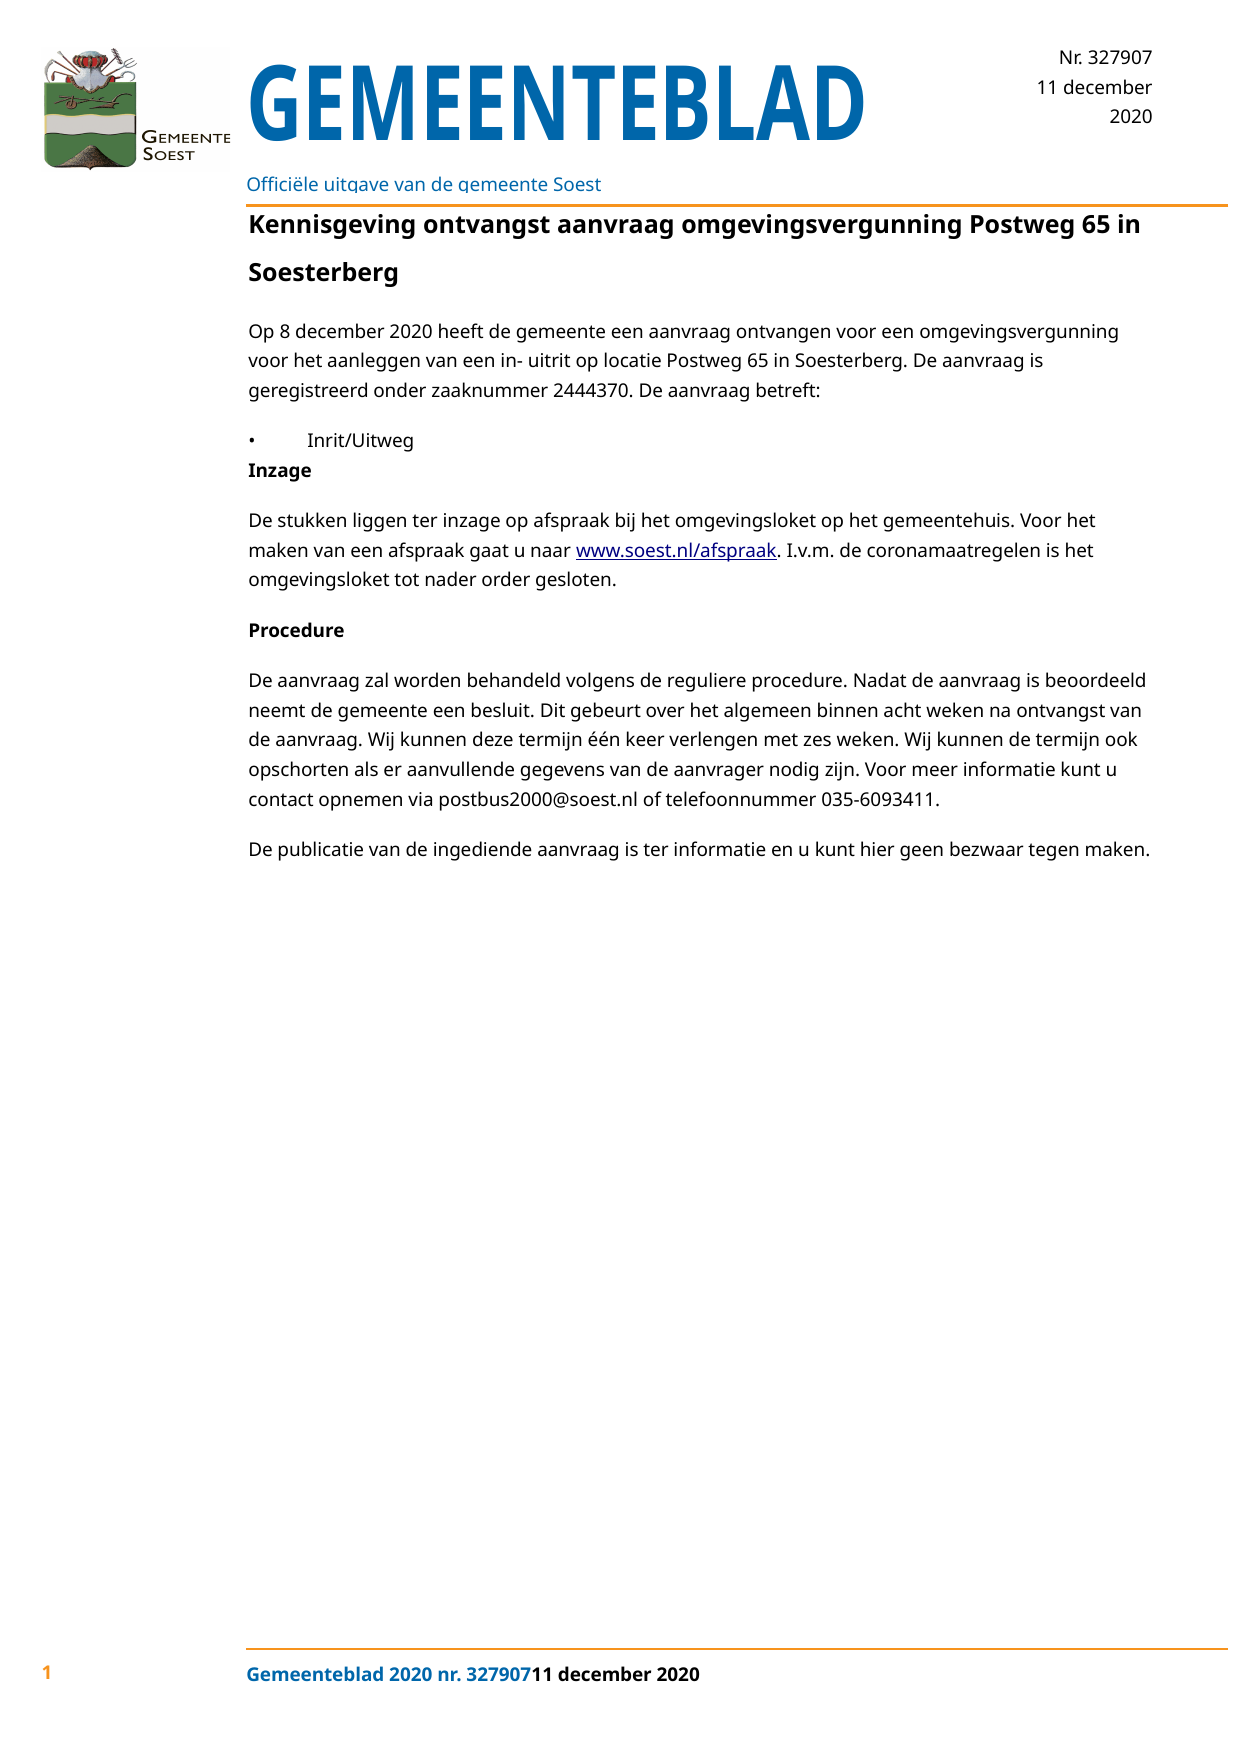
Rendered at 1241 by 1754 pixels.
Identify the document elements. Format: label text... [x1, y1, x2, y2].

text Op 8 december 2020 heeft de gemeente een aanvraag ontvangen voor een omgevingsvergunning voor het aanleggen van een in- uitrit op locatie Postweg 65 in Soesterberg. De aanvraag is geregistreerd onder zaaknummer 2444370. De aanvraag betreft: [248, 318, 1152, 403]
text De publicatie van de ingediende aanvraag is ter informatie en u kunt hier geen bezwaar tegen maken. [248, 836, 1152, 862]
picture [41, 47, 231, 172]
text De stukken liggen ter inzage op afspraak bij het omgevingsloket op het gemeentehuis. Voor het maken van een afspraak gaat u naar www.soest.nl/afspraak. I.v.m. de coronamaatregelen is het omgevingsloket tot nader order gesloten. [248, 507, 1152, 592]
list Inrit/Uitweg [248, 427, 1152, 453]
text Inzage [248, 457, 1152, 483]
text Procedure [248, 617, 1152, 643]
text De aanvraag zal worden behandeld volgens de reguliere procedure. Nadat de aanvraag is beoordeeld neemt de gemeente een besluit. Dit gebeurt over het algemeen binnen acht weken na ontvangst van de aanvraag. Wij kunnen deze termijn één keer verlengen met zes weken. Wij kunnen de termijn ook opschorten als er aanvullende gegevens van de aanvrager nodig zijn. Voor meer informatie kunt u contact opnemen via postbus2000@soest.nl of telefoonnummer 035-6093411. [248, 667, 1152, 812]
text Kennisgeving ontvangst aanvraag omgevingsvergunning Postweg 65 in Soesterberg [248, 207, 1152, 288]
